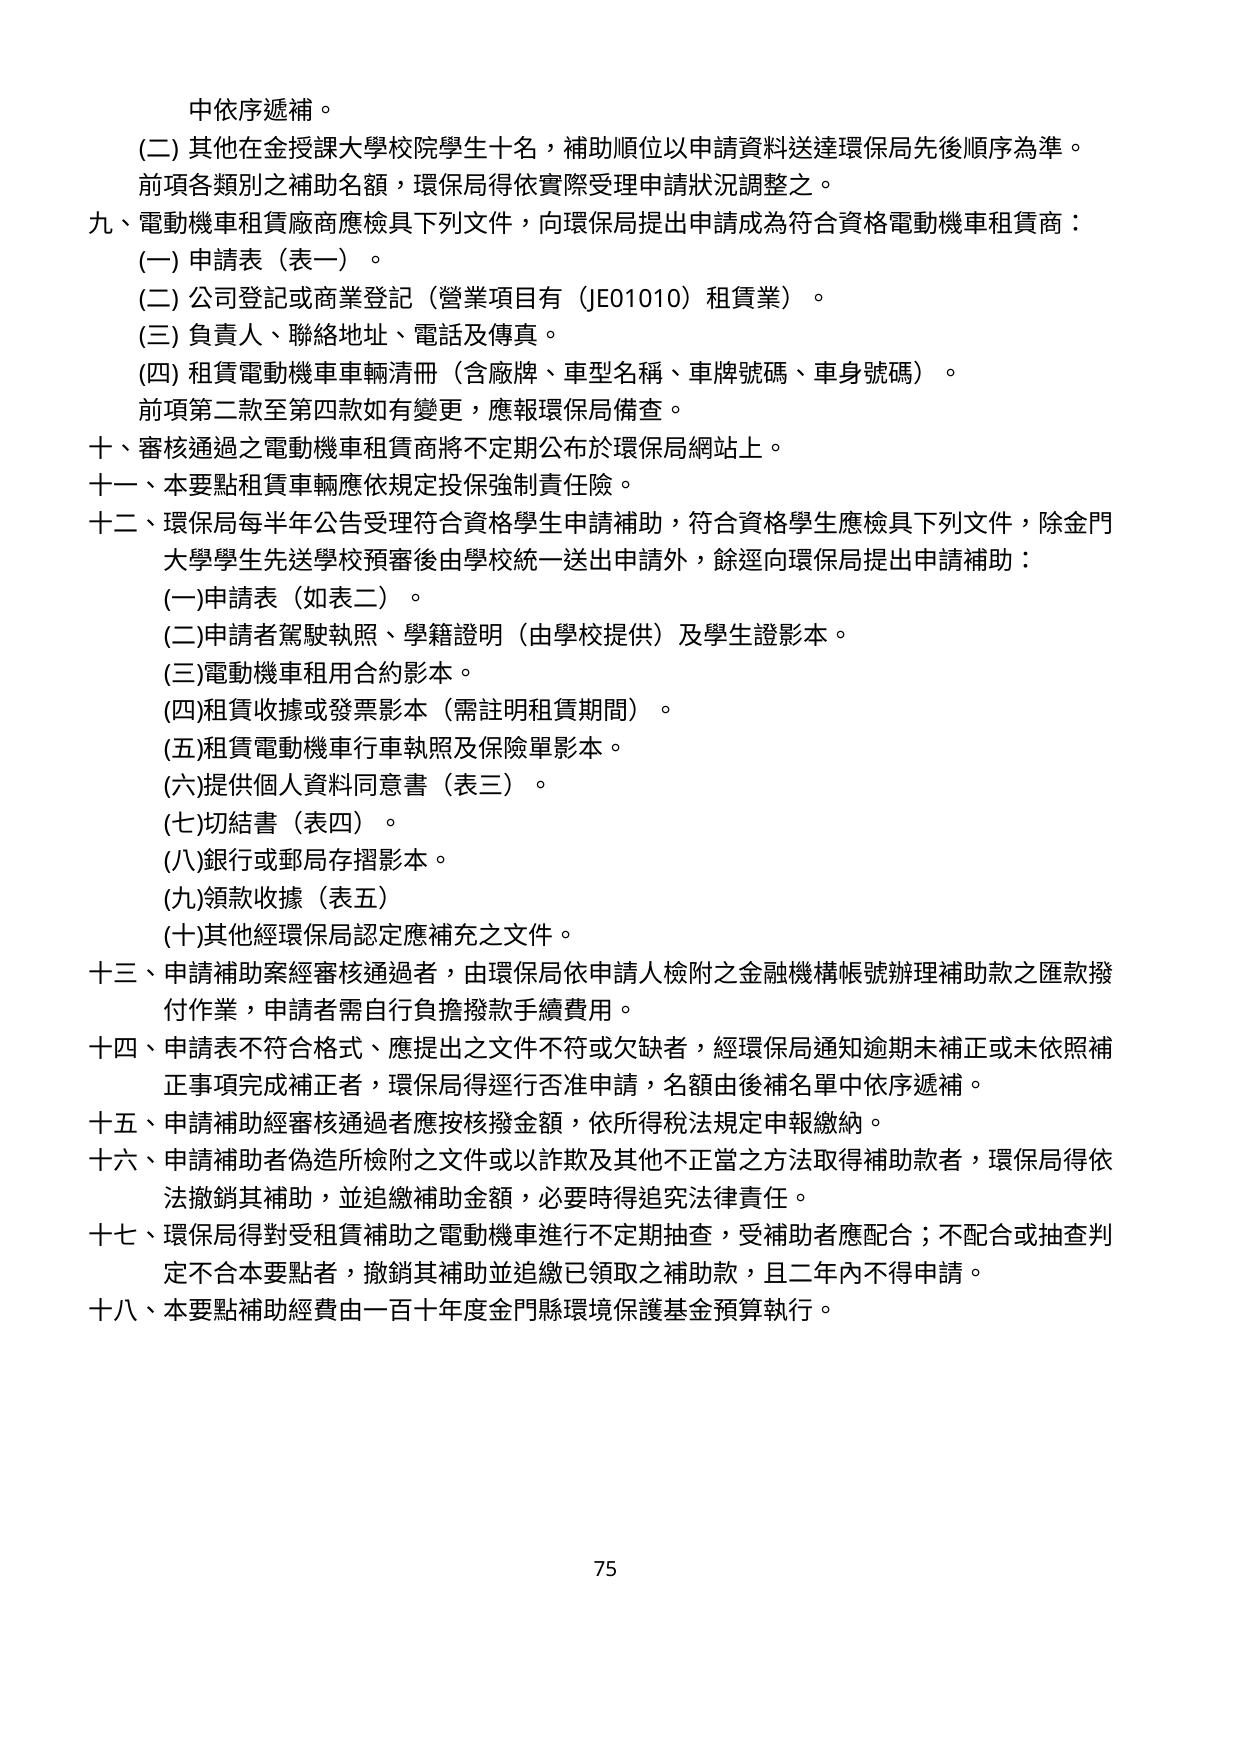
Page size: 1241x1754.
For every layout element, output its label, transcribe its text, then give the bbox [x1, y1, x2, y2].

text 十三、申請補助案經審核通過者，由環保局依申請人檢附之金融機構帳號辦理補助款之匯款撥 [89, 953, 1122, 990]
text 十二、環保局每半年公告受理符合資格學生申請補助，符合資格學生應檢具下列文件，除金門 [89, 503, 1122, 540]
text (一) 申請表（表一）。 [89, 240, 1122, 278]
text 定不合本要點者，撤銷其補助並追繳已領取之補助款，且二年內不得申請。 [89, 1253, 1122, 1290]
text 十四、申請表不符合格式、應提出之文件不符或欠缺者，經環保局通知逾期未補正或未依照補 [89, 1028, 1122, 1065]
text (七)切結書（表四）。 [89, 803, 1122, 840]
text (一)申請表（如表二）。 [89, 578, 1122, 615]
text (九)領款收據（表五） [89, 878, 1122, 915]
text 中依序遞補。 [89, 90, 1122, 128]
text (四) 租賃電動機車車輛清冊（含廠牌、車型名稱、車牌號碼、車身號碼）。 [89, 353, 1122, 390]
text (八)銀行或郵局存摺影本。 [89, 840, 1122, 878]
text (二) 公司登記或商業登記（營業項目有（JE01010）租賃業）。 [89, 278, 1122, 315]
text (六)提供個人資料同意書（表三）。 [89, 765, 1122, 803]
text (三)電動機車租用合約影本。 [89, 653, 1122, 690]
text 十、審核通過之電動機車租賃商將不定期公布於環保局網站上。 [89, 428, 1122, 465]
text (五)租賃電動機車行車執照及保險單影本。 [89, 728, 1122, 765]
text 付作業，申請者需自行負擔撥款手續費用。 [89, 990, 1122, 1028]
text (四)租賃收據或發票影本（需註明租賃期間）。 [89, 690, 1122, 728]
text 十一、本要點租賃車輛應依規定投保強制責任險。 [89, 465, 1122, 503]
text (十)其他經環保局認定應補充之文件。 [89, 915, 1122, 953]
text 十七、環保局得對受租賃補助之電動機車進行不定期抽查，受補助者應配合；不配合或抽查判 [89, 1215, 1122, 1253]
text 大學學生先送學校預審後由學校統一送出申請外，餘逕向環保局提出申請補助： [89, 540, 1122, 578]
text 十五、申請補助經審核通過者應按核撥金額，依所得稅法規定申報繳納。 [89, 1103, 1122, 1140]
text (二)申請者駕駛執照、學籍證明（由學校提供）及學生證影本。 [89, 615, 1122, 653]
text 前項各類別之補助名額，環保局得依實際受理申請狀況調整之。 [89, 165, 1122, 203]
text 九、電動機車租賃廠商應檢具下列文件，向環保局提出申請成為符合資格電動機車租賃商： [89, 203, 1122, 240]
text 十六、申請補助者偽造所檢附之文件或以詐欺及其他不正當之方法取得補助款者，環保局得依 [89, 1140, 1122, 1178]
text 十八、本要點補助經費由一百十年度金門縣環境保護基金預算執行。 [89, 1290, 1122, 1328]
text 法撤銷其補助，並追繳補助金額，必要時得追究法律責任。 [89, 1178, 1122, 1215]
text 正事項完成補正者，環保局得逕行否准申請，名額由後補名單中依序遞補。 [89, 1065, 1122, 1103]
text 前項第二款至第四款如有變更，應報環保局備查。 [89, 390, 1122, 428]
text (三) 負責人、聯絡地址、電話及傳真。 [89, 315, 1122, 353]
text (二) 其他在金授課大學校院學生十名，補助順位以申請資料送達環保局先後順序為準。 [89, 128, 1122, 165]
